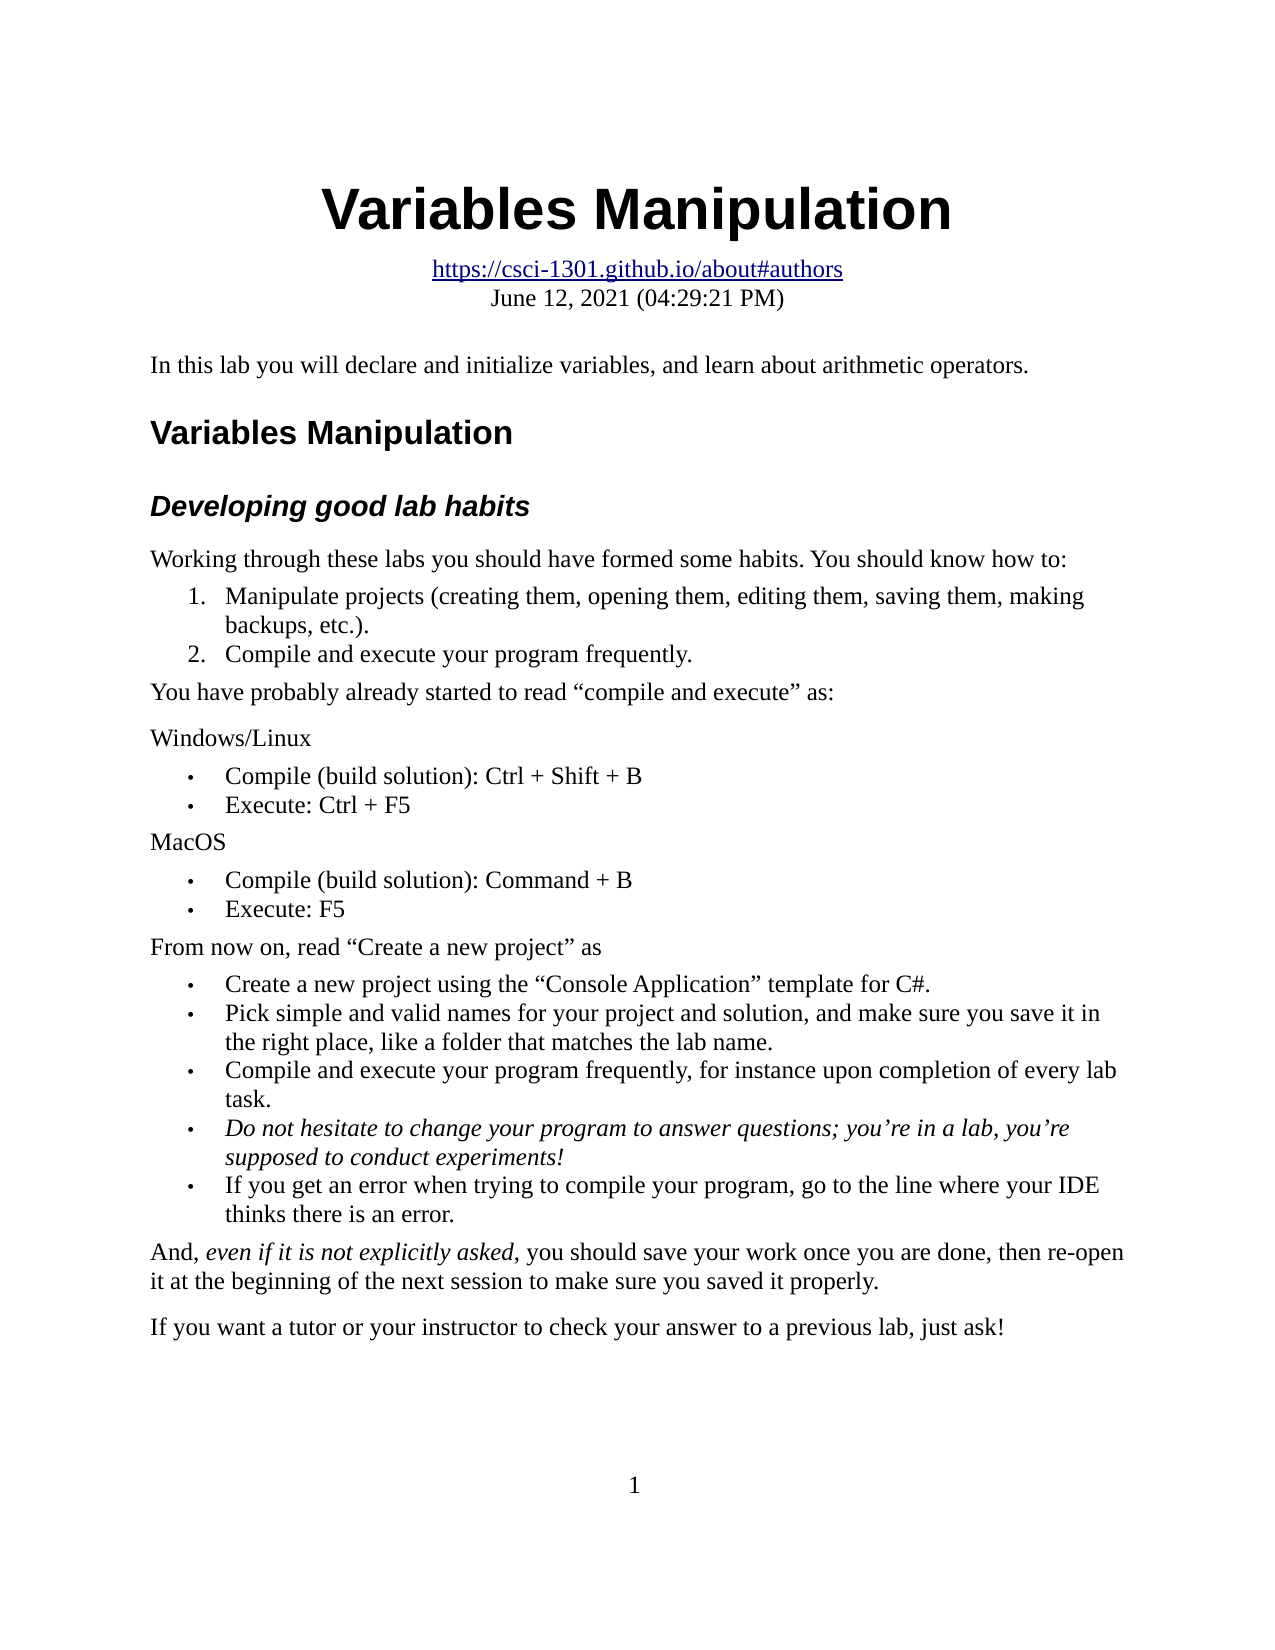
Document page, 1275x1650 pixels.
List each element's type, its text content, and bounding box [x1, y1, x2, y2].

list Manipulate projects (creating them, opening them, editing them, saving them, making backups, etc.). [187, 581, 1125, 639]
text In this lab you will declare and initialize variables, and learn about arithmetic operators. [150, 350, 1125, 378]
text You have probably already started to read “compile and execute” as: [150, 677, 1125, 705]
list Execute: Ctrl + F5 [187, 790, 1125, 818]
text https://csci-1301.github.io/about#authors [150, 254, 1125, 283]
subtitle Variables Manipulation [150, 412, 1125, 451]
text If you want a tutor or your instructor to check your answer to a previous lab, just ask! [150, 1312, 1125, 1341]
title Variables Manipulation [150, 175, 1125, 242]
list Create a new project using the “Console Application” template for C#. [187, 969, 1125, 998]
text Working through these labs you should have formed some habits. You should know how to: [150, 544, 1125, 572]
text MacOS [150, 827, 1125, 856]
text From now on, read “Create a new project” as [150, 932, 1125, 960]
list Do not hesitate to change your program to answer questions; you’re in a lab, you’re supposed to conduct experiments! [187, 1113, 1125, 1171]
list Pick simple and valid names for your project and solution, and make sure you save it in the right place, like a folder that matches the lab name. [187, 998, 1125, 1056]
list Compile (build solution): Ctrl + Shift + B [187, 761, 1125, 790]
list Compile and execute your program frequently, for instance upon completion of every lab task. [187, 1056, 1125, 1113]
text June 12, 2021 (04:29:21 PM) [150, 283, 1125, 312]
list Execute: F5 [187, 894, 1125, 923]
text Windows/Linux [150, 723, 1125, 752]
subtitle Developing good lab habits [150, 489, 1125, 522]
list Compile and execute your program frequently. [187, 639, 1125, 668]
list If you get an error when trying to compile your program, go to the line where your IDE thinks there is an error. [187, 1171, 1125, 1228]
list Compile (build solution): Command + B [187, 865, 1125, 894]
text And, even if it is not explicitly asked, you should save your work once you are done, then re-open it at the beginning of the next session to make sure you saved it properly. [150, 1237, 1125, 1294]
